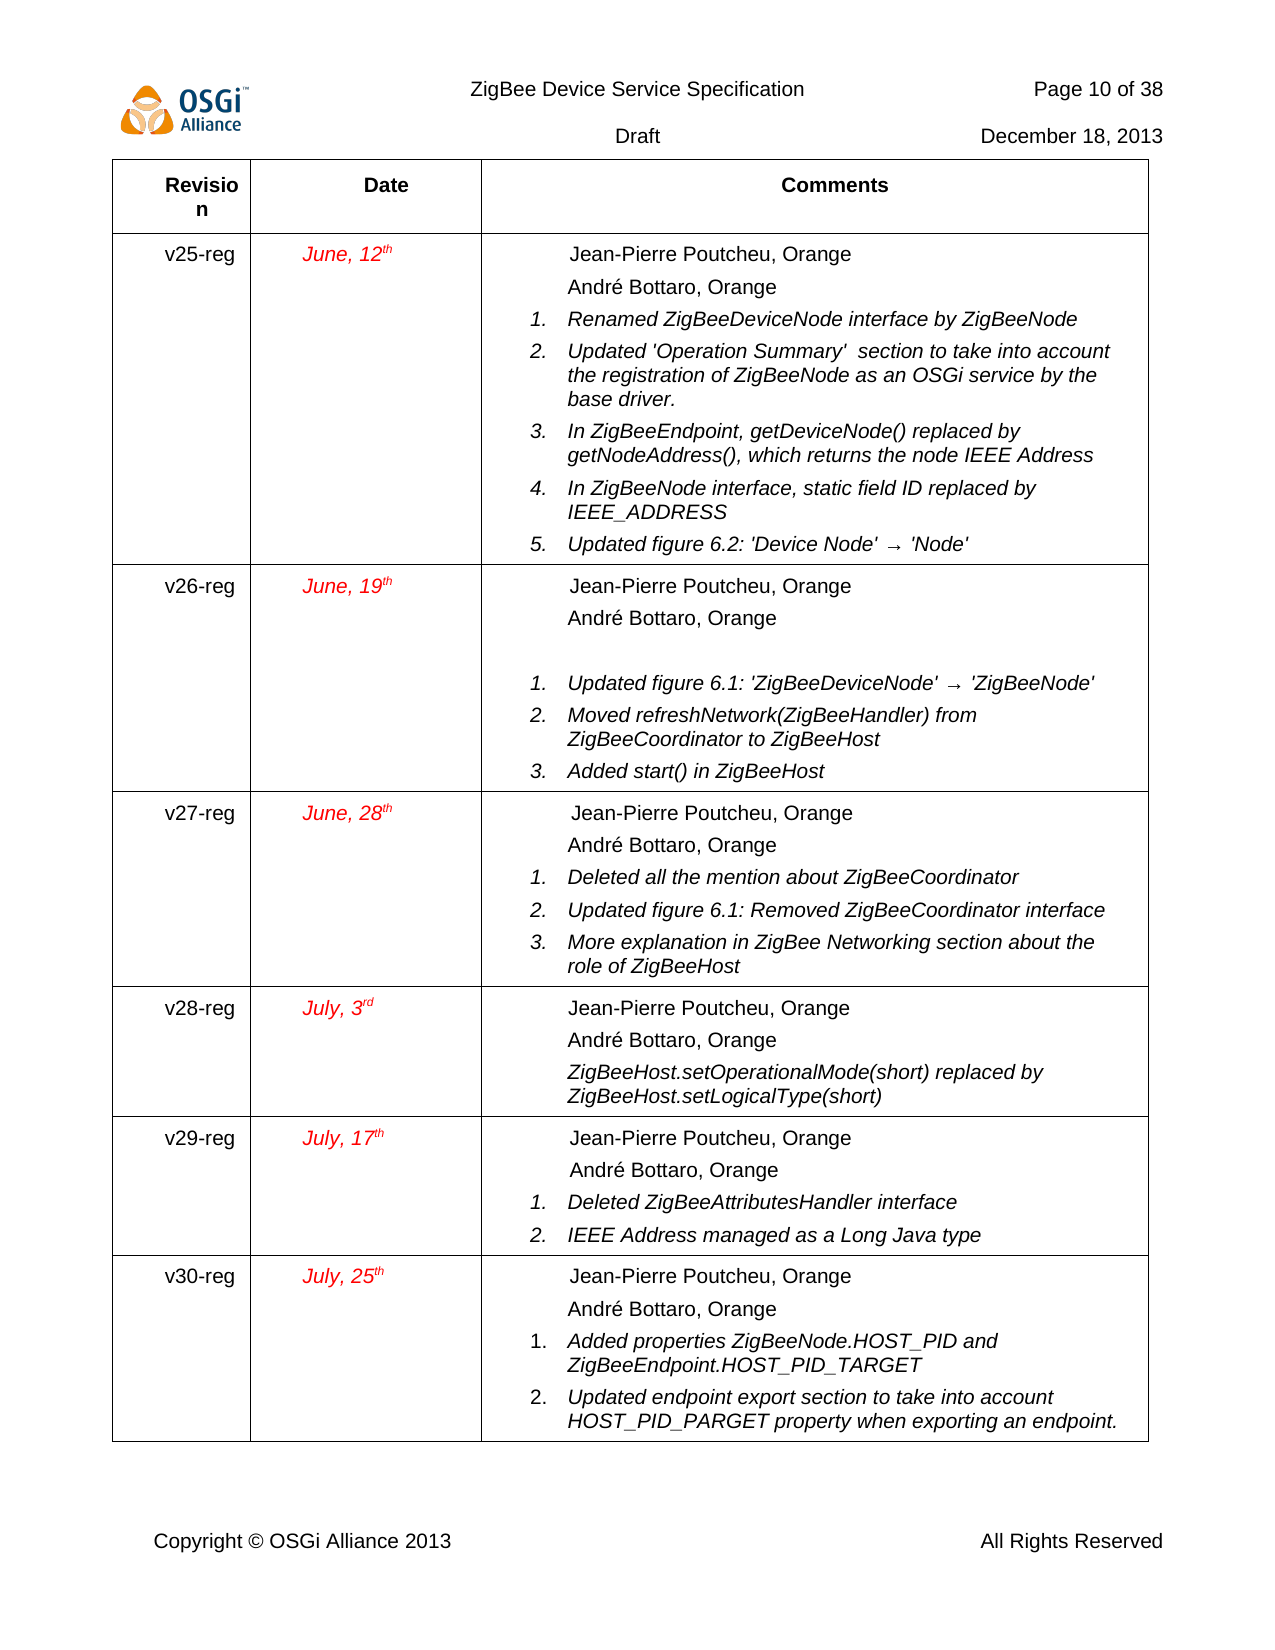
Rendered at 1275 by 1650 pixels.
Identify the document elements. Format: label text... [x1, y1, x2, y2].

table_cell v29-reg [113, 1117, 250, 1255]
table_cell Jean-Pierre Poutcheu, Orange André Bottaro, Orange Updated figure 6.1: 'ZigBeeDeviceNode' → 'ZigBeeNode' Moved refreshNetwork(ZigBeeHandler) from ZigBeeCoordinator to ZigBeeHost Added start() in ZigBeeHost [482, 565, 1148, 791]
table_cell June, 28th [251, 792, 481, 986]
table_cell v26-reg [113, 565, 250, 791]
table_cell July, 25th [251, 1256, 481, 1441]
table_header Comments [482, 160, 1148, 233]
table_cell v30-reg [113, 1256, 250, 1441]
table_cell July, 3rd [251, 987, 481, 1116]
table_cell v27-reg [113, 792, 250, 986]
table_cell Jean-Pierre Poutcheu, Orange André Bottaro, Orange Added properties ZigBeeNode.HOST_PID and ZigBeeEndpoint.HOST_PID_TARGET Updated endpoint export section to take into account HOST_PID_PARGET property when exporting an endpoint. [482, 1256, 1148, 1441]
table_header Date [251, 160, 481, 233]
table_cell Jean-Pierre Poutcheu, Orange André Bottaro, Orange Deleted ZigBeeAttributesHandler interface IEEE Address managed as a Long Java type [482, 1117, 1148, 1255]
table_header Revision [113, 160, 250, 233]
table_cell June, 19th [251, 565, 481, 791]
table_cell Jean-Pierre Poutcheu, Orange André Bottaro, Orange Renamed ZigBeeDeviceNode interface by ZigBeeNode Updated 'Operation Summary' section to take into account the registration of ZigBeeNode as an OSGi service by the base driver. In ZigBeeEndpoint, getDeviceNode() replaced by getNodeAddress(), which returns the node IEEE Address In ZigBeeNode interface, static field ID replaced by IEEE_ADDRESS Updated figure 6.2: 'Device Node' → 'Node' [482, 234, 1148, 564]
table_cell Jean-Pierre Poutcheu, Orange André Bottaro, Orange ZigBeeHost.setOperationalMode(short) replaced by ZigBeeHost.setLogicalType(short) [482, 987, 1148, 1116]
table_cell July, 17th [251, 1117, 481, 1255]
table_cell June, 12th [251, 234, 481, 564]
table_cell Jean-Pierre Poutcheu, Orange André Bottaro, Orange Deleted all the mention about ZigBeeCoordinator Updated figure 6.1: Removed ZigBeeCoordinator interface More explanation in ZigBee Networking section about the role of ZigBeeHost [482, 792, 1148, 986]
table_cell v28-reg [113, 987, 250, 1116]
table_cell v25-reg [113, 234, 250, 564]
picture [113, 78, 257, 142]
